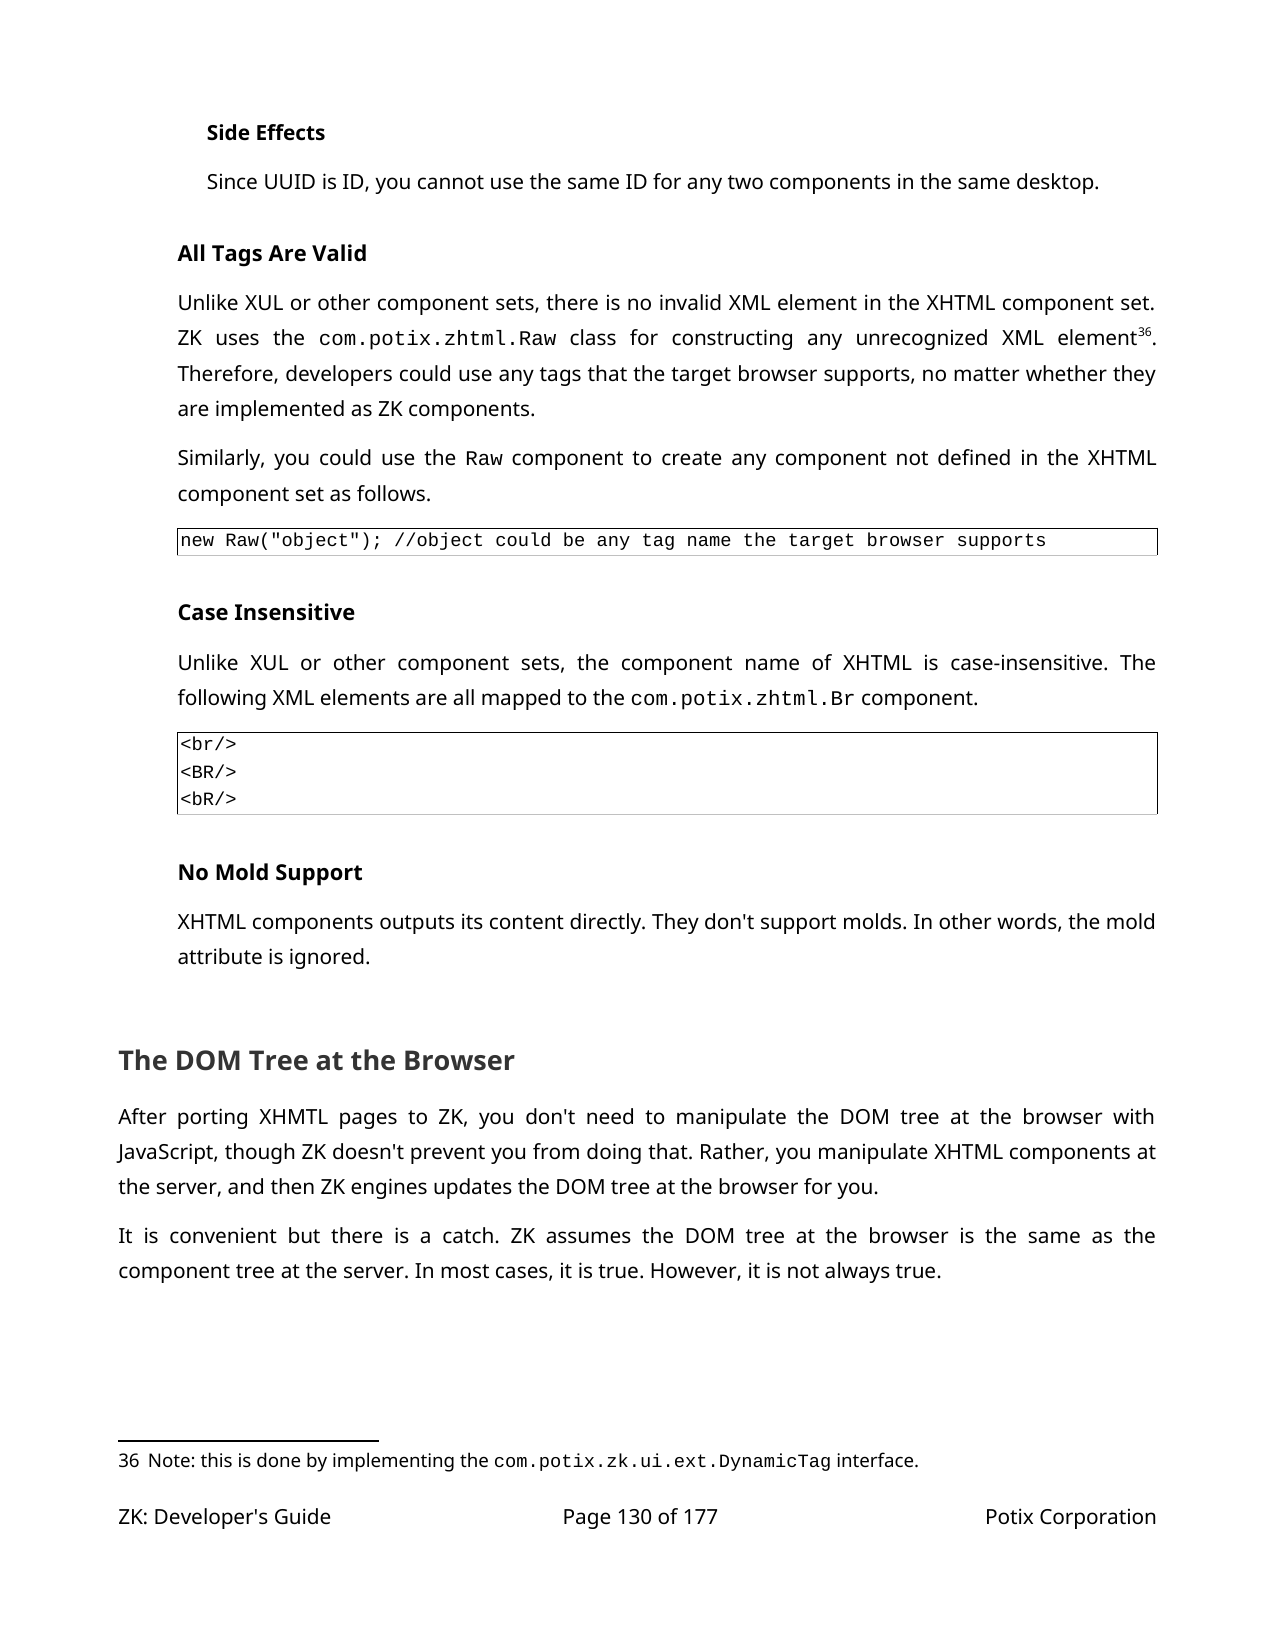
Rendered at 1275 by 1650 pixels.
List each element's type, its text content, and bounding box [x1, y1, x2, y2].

text Unlike XUL or other component sets, there is no invalid XML element in the XHTML component set. ZK uses the com.potix.zhtml.Raw class for constructing any unrecognized XML element. Therefore, developers could use any tags that the target browser supports, no matter whether they are implemented as ZK components. [177, 288, 1157, 422]
text new Raw("object"); //object could be any tag name the target browser supports [178, 529, 1157, 555]
text Note: this is done by implementing the com.potix.zk.ui.ext.DynamicTag interface. [118, 1447, 1157, 1473]
text XHTML components outputs its content directly. They don't support molds. In other words, the mold attribute is ignored. [177, 907, 1157, 971]
text <BR/> [178, 759, 1157, 784]
text Since UUID is ID, you cannot use the same ID for any two components in the same desktop. [207, 167, 1157, 195]
subtitle Side Effects [207, 118, 1157, 146]
text Similarly, you could use the Raw component to create any component not defined in the XHTML component set as follows. [177, 443, 1157, 507]
text <bR/> [178, 787, 1157, 814]
subtitle All Tags Are Valid [177, 238, 1157, 268]
text After porting XHMTL pages to ZK, you don't need to manipulate the DOM tree at the browser with JavaScript, though ZK doesn't prevent you from doing that. Rather, you manipulate XHTML components at the server, and then ZK engines updates the DOM tree at the browser for you. [118, 1102, 1157, 1200]
subtitle The DOM Tree at the Browser [118, 1041, 1157, 1078]
text Unlike XUL or other component sets, the component name of XHTML is case-insensitive. The following XML elements are all mapped to the com.potix.zhtml.Br component. [177, 648, 1157, 712]
text <br/> [178, 733, 1157, 757]
text It is convenient but there is a catch. ZK assumes the DOM tree at the browser is the same as the component tree at the server. In most cases, it is true. However, it is not always true. [118, 1221, 1157, 1284]
subtitle No Mold Support [177, 856, 1157, 886]
subtitle Case Insensitive [177, 597, 1157, 627]
